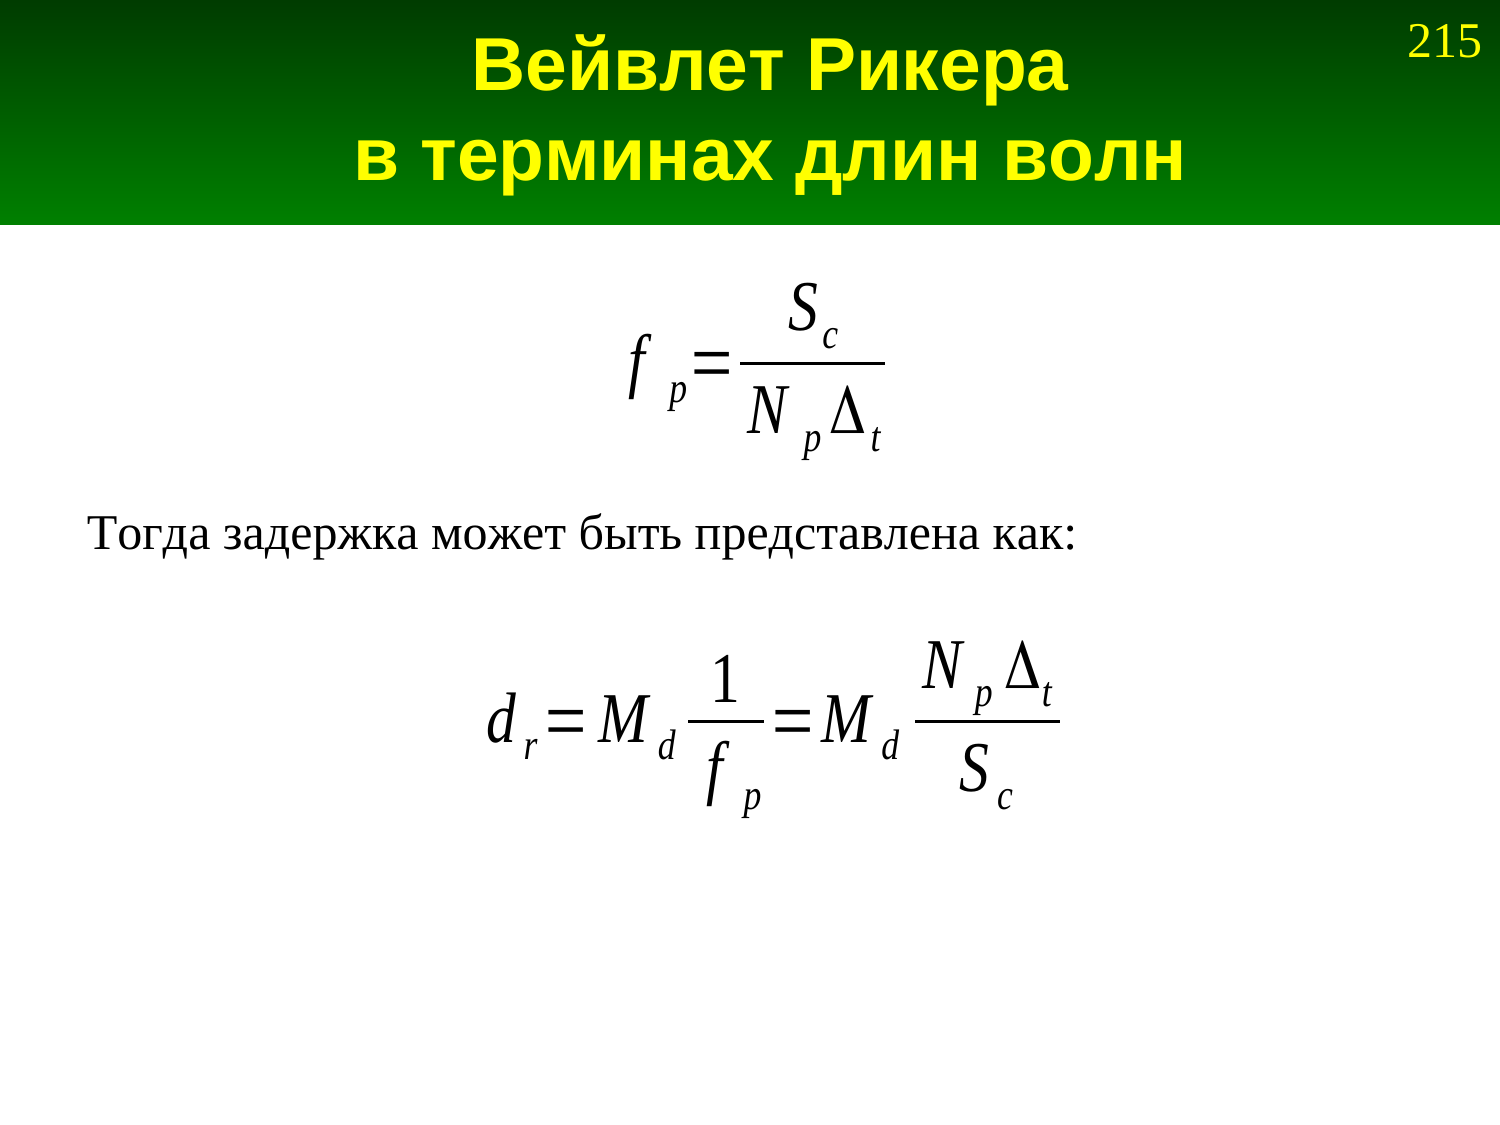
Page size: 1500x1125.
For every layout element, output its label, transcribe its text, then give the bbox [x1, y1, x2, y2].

chart [471, 625, 1075, 819]
chart [602, 267, 902, 461]
text_box Тогда задержка может быть представлена как: [72, 492, 1093, 567]
title Вейвлет Рикера в терминах длин волн [100, 7, 1441, 204]
